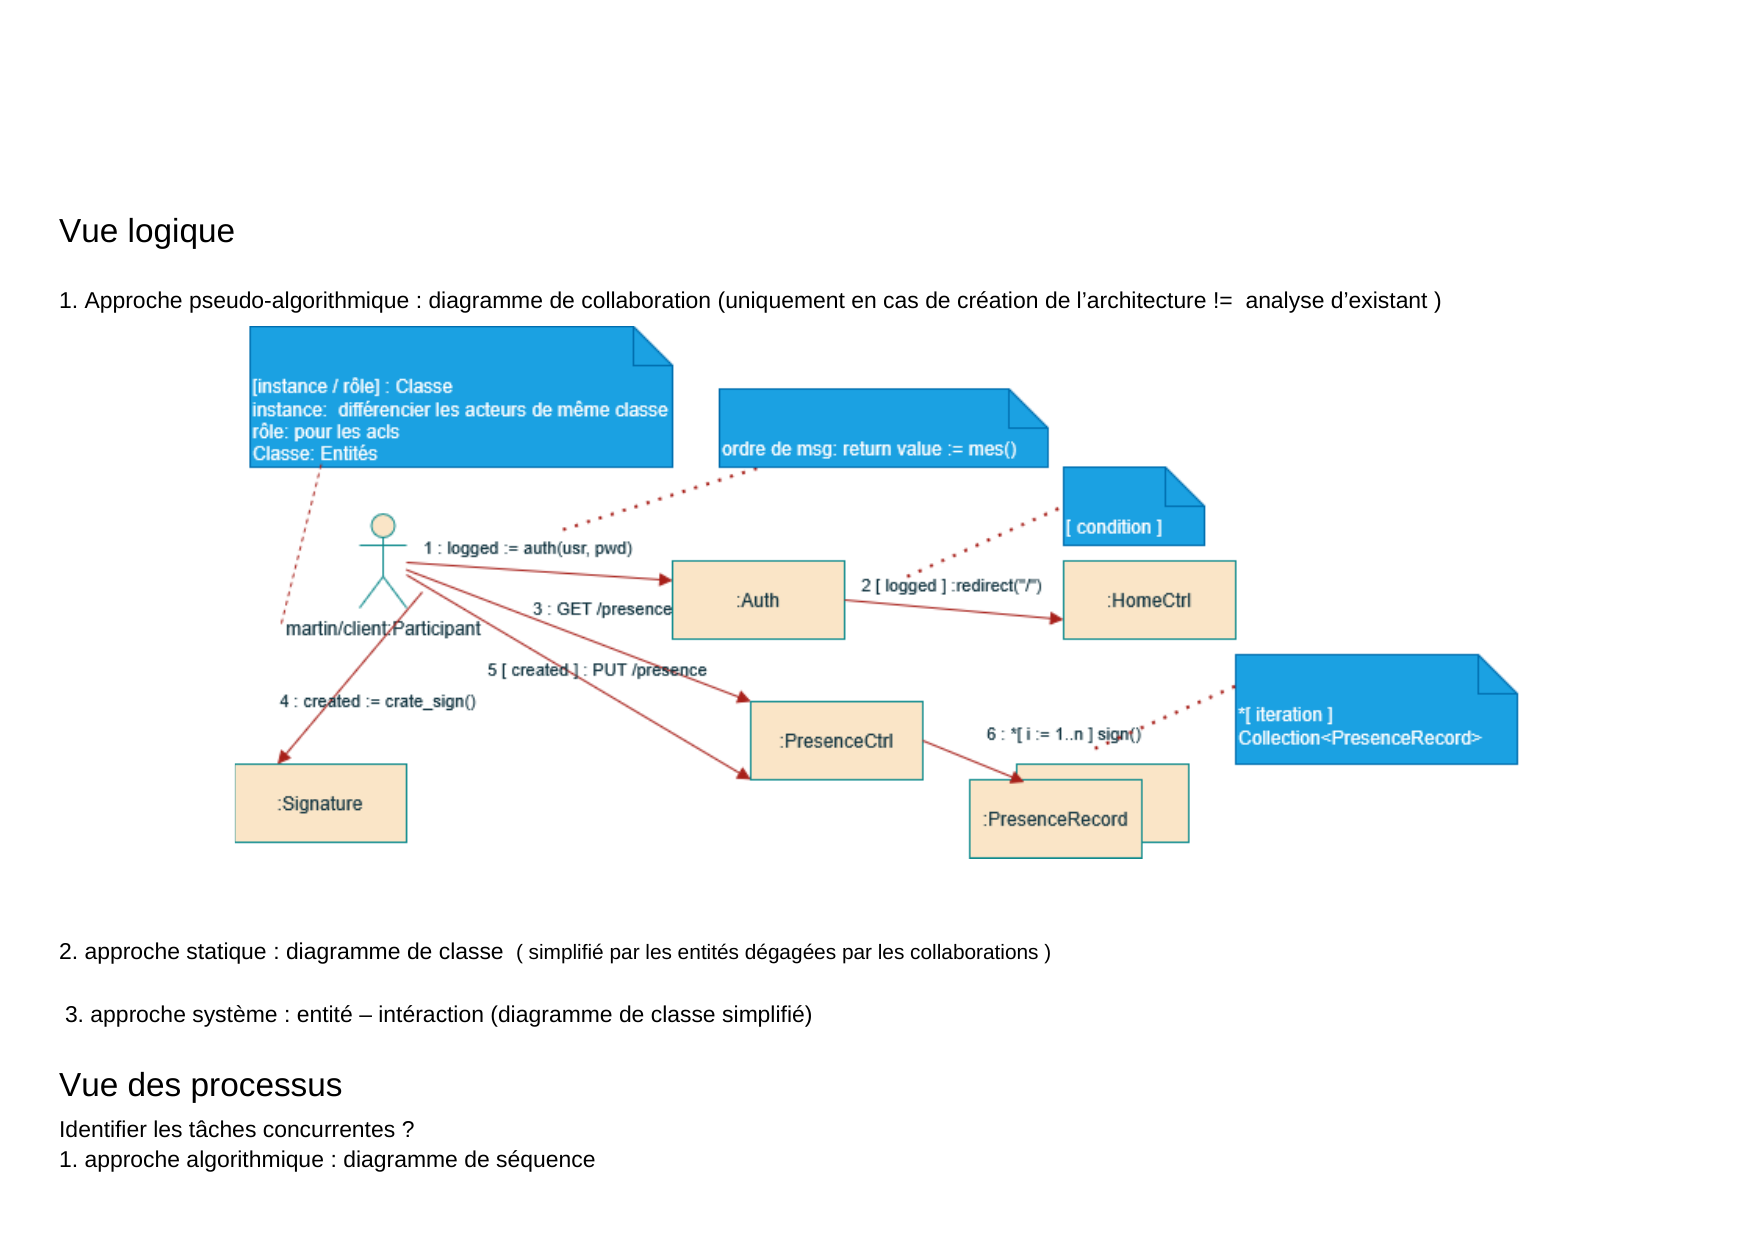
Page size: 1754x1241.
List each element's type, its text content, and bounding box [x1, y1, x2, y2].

subtitle 2. approche statique : diagramme de classe ( simplifié par les entités dégagées par les collaborations ) [59, 938, 1695, 964]
picture [234, 326, 1520, 859]
subtitle 3. approche système : entité – intéraction (diagramme de classe simplifié) [59, 1001, 1695, 1028]
subtitle 1. Approche pseudo-algorithmique : diagramme de collaboration (uniquement en cas de création de l’architecture != analyse d’existant ) [59, 287, 1695, 314]
text Identifier les tâches concurrentes ? [59, 1116, 1695, 1143]
text 1. approche algorithmique : diagramme de séquence [59, 1146, 1695, 1173]
subtitle Vue des processus [59, 1065, 1695, 1104]
subtitle Vue logique [59, 211, 1695, 250]
